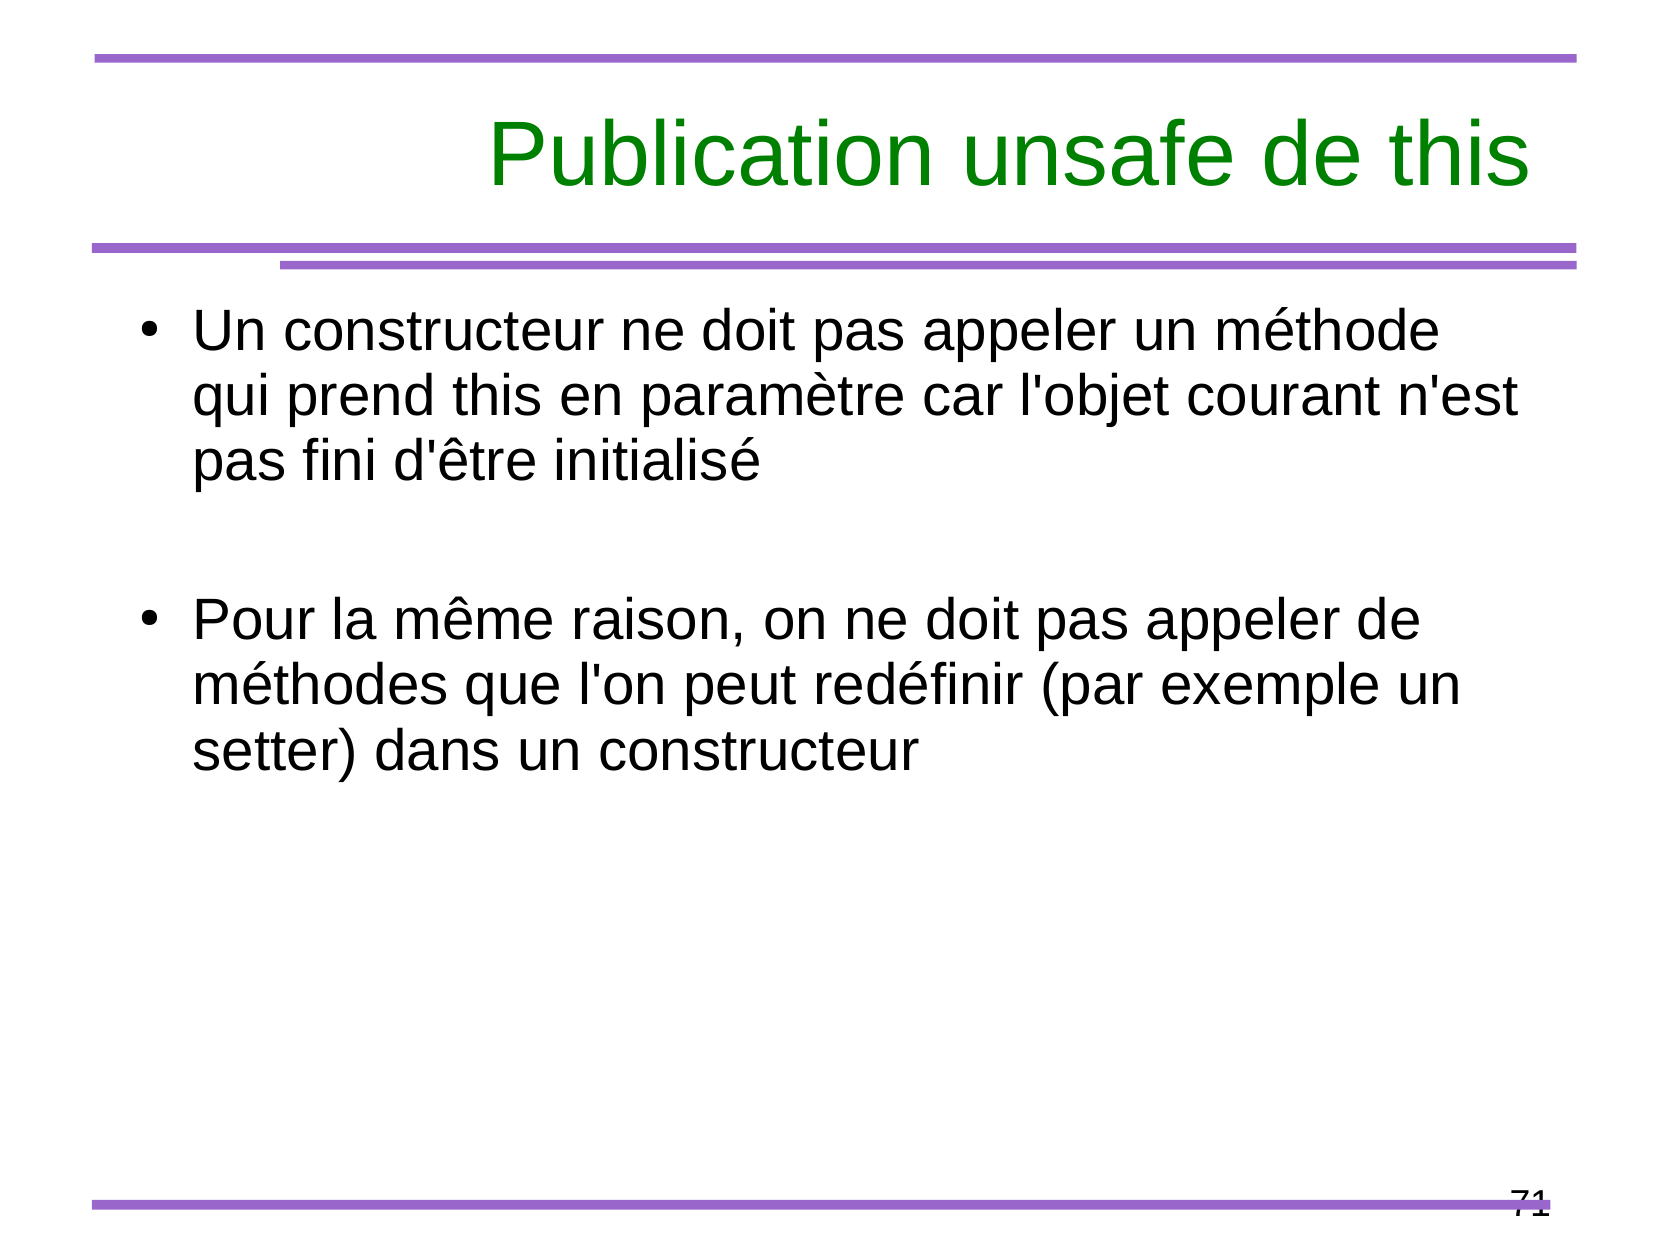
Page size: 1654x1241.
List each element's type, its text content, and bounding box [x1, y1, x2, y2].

title Publication unsafe de this [121, 49, 1534, 257]
list Un constructeur ne doit pas appeler un méthode qui prend this en paramètre car l'objet courant n'est pas fini d'être initialisé Pour la même raison, on ne doit pas appeler de méthodes que l'on peut redéfinir (par exemple un setter) dans un constructeur [121, 297, 1534, 1168]
